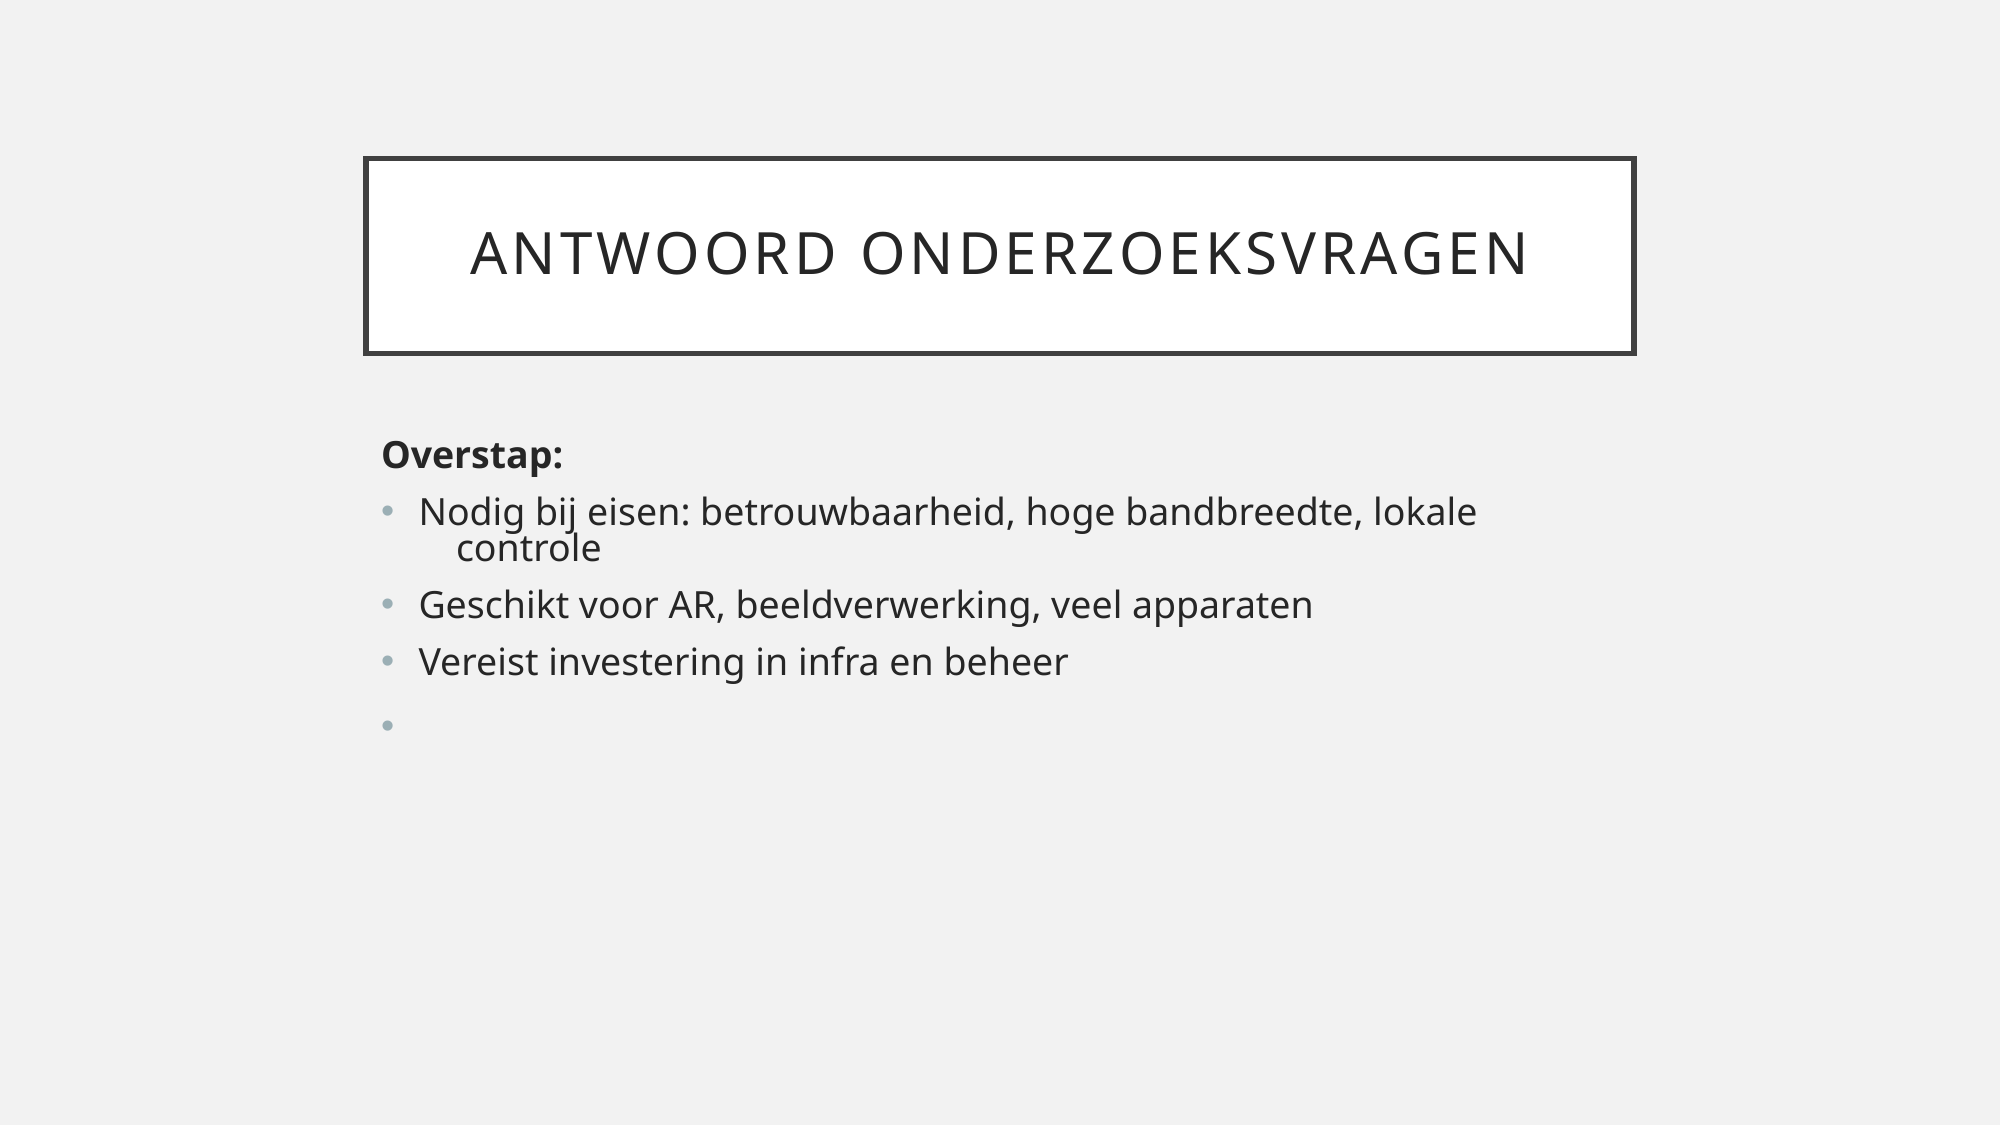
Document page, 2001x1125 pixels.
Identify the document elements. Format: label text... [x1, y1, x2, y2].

title Antwoord onderzoeksvragen [366, 158, 1634, 354]
list Overstap: Nodig bij eisen: betrouwbaarheid, hoge bandbreedte, lokale controle Geschikt voor AR, beeldverwerking, veel apparaten Vereist investering in infra en beheer [366, 432, 1634, 942]
